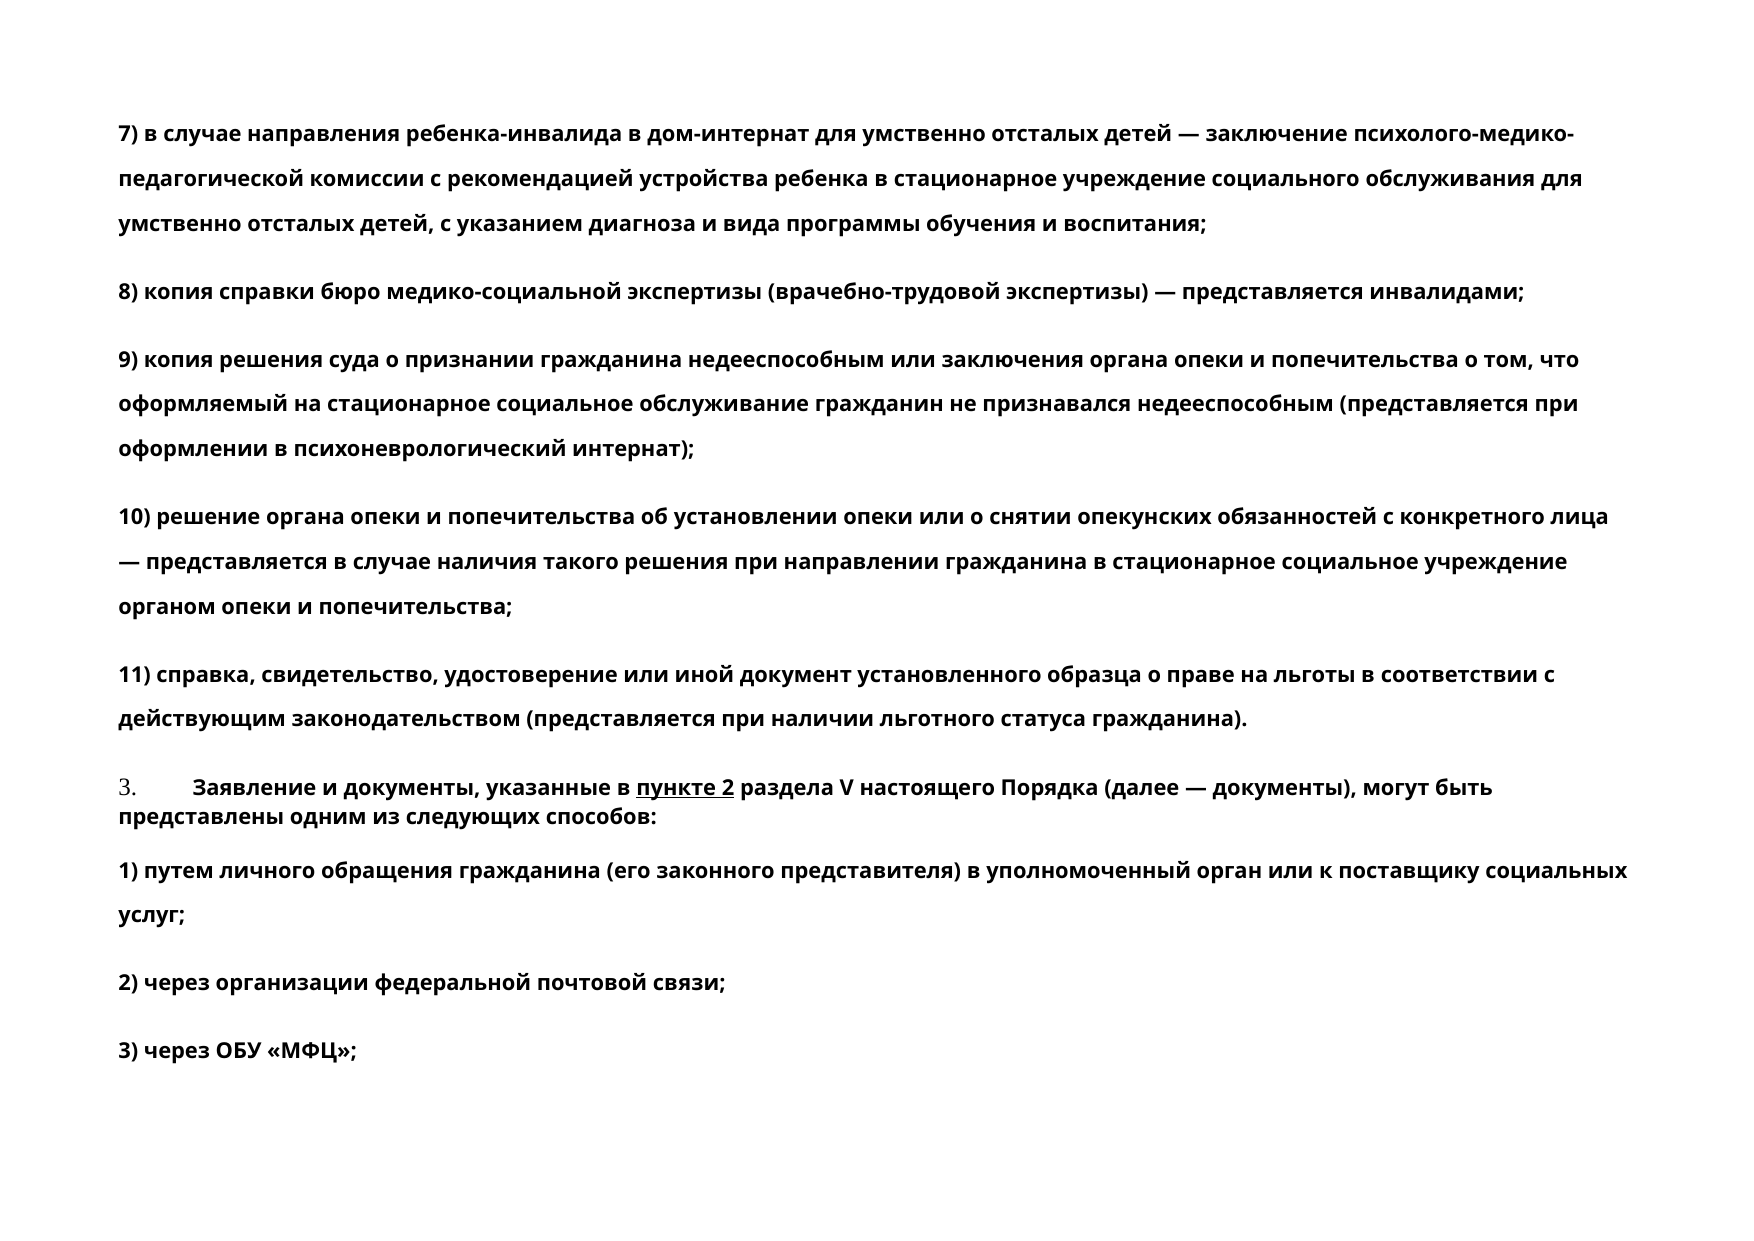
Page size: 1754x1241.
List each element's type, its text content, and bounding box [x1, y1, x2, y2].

text 3) через ОБУ «МФЦ»; [118, 1036, 1636, 1065]
text 1) путем личного обращения гражданина (его законного представителя) в уполномоченный орган или к поставщику социальных услуг; [118, 854, 1636, 929]
list Заявление и документы, указанные в пункте 2 раздела V настоящего Порядка (далее — документы), могут быть представлены одним из следующих способов: [118, 772, 1636, 831]
text 2) через организации федеральной почтовой связи; [118, 967, 1636, 997]
text 10) решение органа опеки и попечительства об установлении опеки или о снятии опекунских обязанностей с конкретного лица — представляется в случае наличия такого решения при направлении гражданина в стационарное социальное учреждение органом опеки и попечительства; [118, 501, 1636, 620]
text 8) копия справки бюро медико-социальной экспертизы (врачебно-трудовой экспертизы) — представляется инвалидами; [118, 276, 1636, 305]
text 11) справка, свидетельство, удостоверение или иной документ установленного образца о праве на льготы в соответствии с действующим законодательством (представляется при наличии льготного статуса гражданина). [118, 659, 1636, 733]
text 9) копия решения суда о признании гражданина недееспособным или заключения органа опеки и попечительства о том, что оформляемый на стационарное социальное обслуживание гражданин не признавался недееспособным (представляется при оформлении в психоневрологический интернат); [118, 344, 1636, 463]
text 7) в случае направления ребенка-инвалида в дом-интернат для умственно отсталых детей — заключение психолого-медико-педагогической комиссии с рекомендацией устройства ребенка в стационарное учреждение социального обслуживания для умственно отсталых детей, с указанием диагноза и вида программы обучения и воспитания; [118, 118, 1636, 237]
